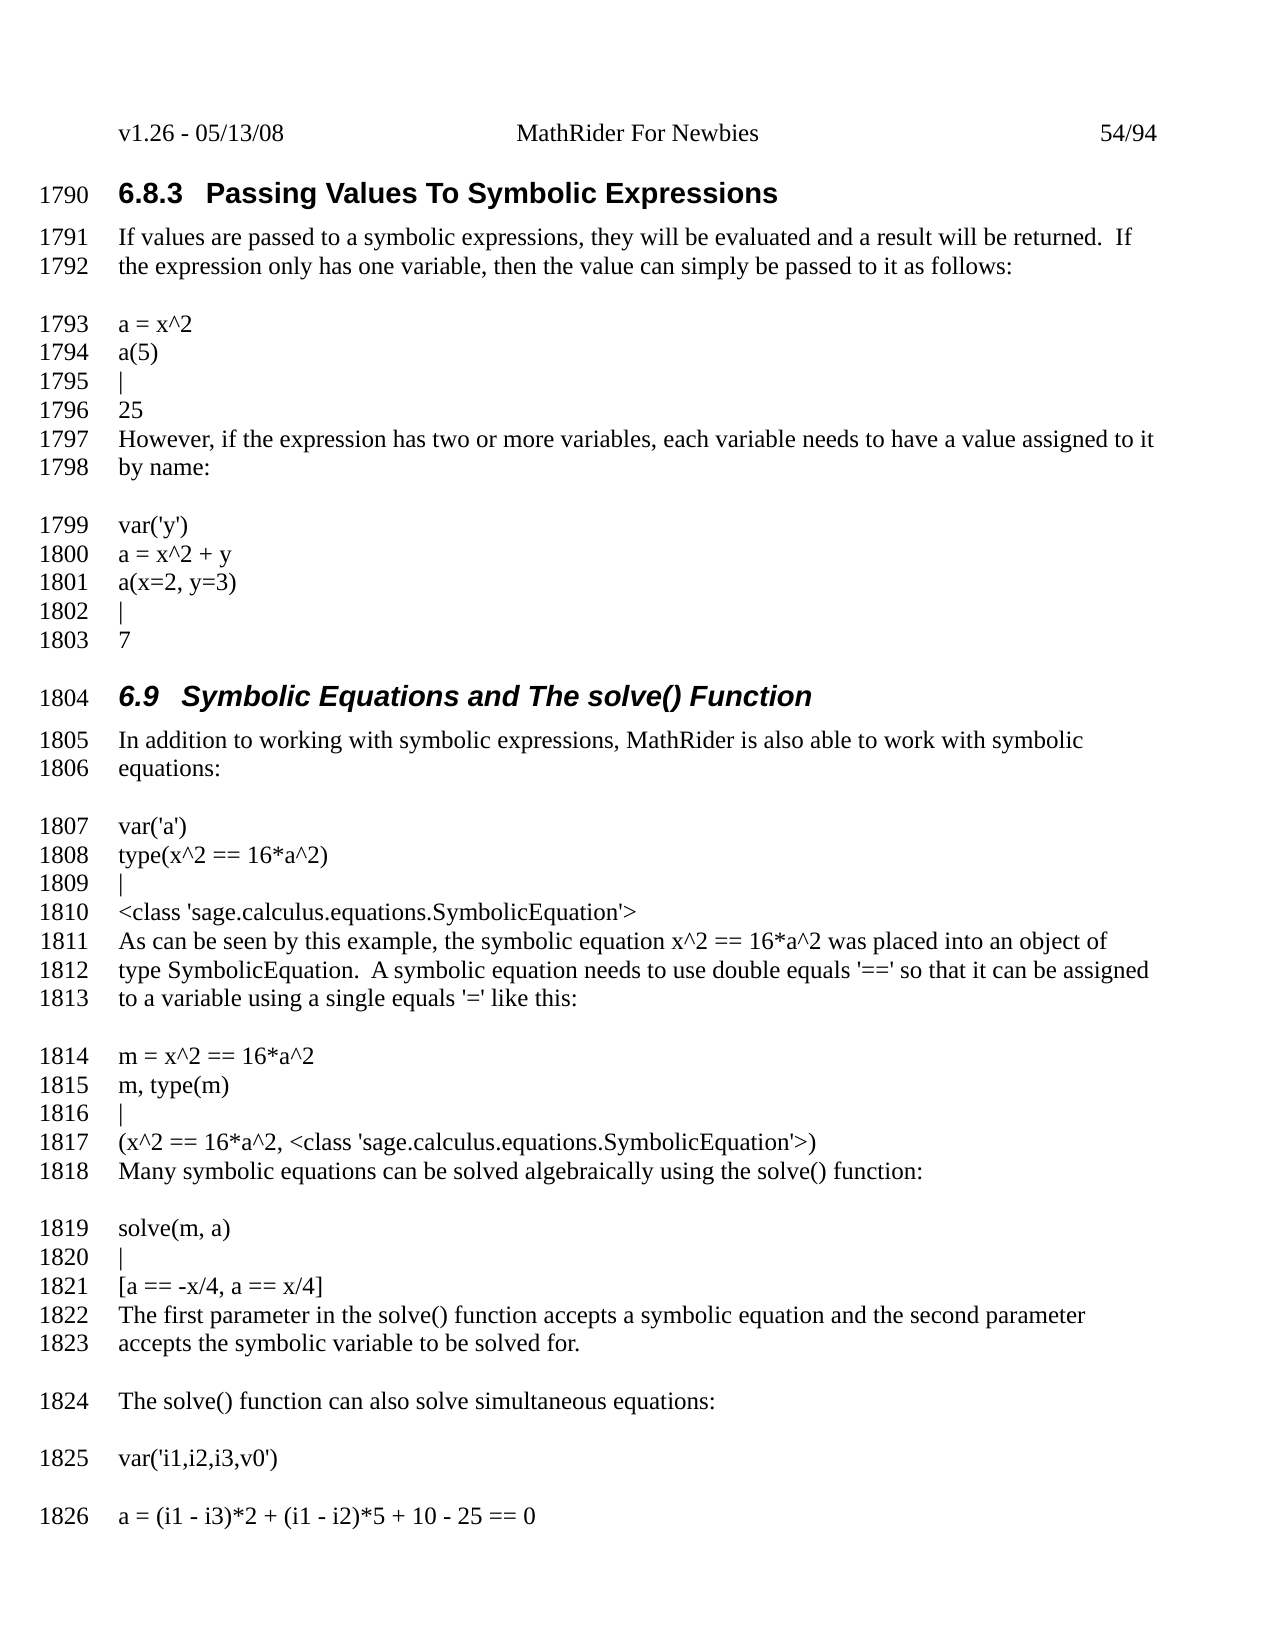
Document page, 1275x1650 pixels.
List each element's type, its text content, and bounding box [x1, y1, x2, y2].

text (x^2 == 16*a^2, <class 'sage.calculus.equations.SymbolicEquation'>) [118, 1127, 1157, 1156]
text a = (i1 - i3)*2 + (i1 - i2)*5 + 10 - 25 == 0 [118, 1501, 1157, 1530]
text However, if the expression has two or more variables, each variable needs to have a value assigned to it by name: [118, 424, 1157, 481]
text | [118, 366, 1157, 395]
text The first parameter in the solve() function accepts a symbolic equation and the second parameter accepts the symbolic variable to be solved for. [118, 1300, 1157, 1357]
text In addition to working with symbolic expressions, MathRider is also able to work with symbolic equations: [118, 725, 1157, 782]
text solve(m, a) [118, 1213, 1157, 1242]
text | [118, 596, 1157, 625]
text a(x=2, y=3) [118, 567, 1157, 596]
text a(5) [118, 337, 1157, 366]
subtitle Passing Values To Symbolic Expressions [118, 176, 1157, 210]
text 7 [118, 625, 1157, 654]
text If values are passed to a symbolic expressions, they will be evaluated and a result will be returned. If the expression only has one variable, then the value can simply be passed to it as follows: [118, 222, 1157, 280]
text type(x^2 == 16*a^2) [118, 840, 1157, 868]
text The solve() function can also solve simultaneous equations: [118, 1386, 1157, 1415]
text var('a') [118, 811, 1157, 840]
text <class 'sage.calculus.equations.SymbolicEquation'> [118, 897, 1157, 926]
text a = x^2 + y [118, 539, 1157, 567]
text a = x^2 [118, 309, 1157, 337]
text m = x^2 == 16*a^2 [118, 1041, 1157, 1070]
subtitle Symbolic Equations and The solve() Function [118, 679, 1157, 712]
text m, type(m) [118, 1070, 1157, 1098]
text var('y') [118, 510, 1157, 539]
text | [118, 1242, 1157, 1271]
text | [118, 1098, 1157, 1127]
text 25 [118, 395, 1157, 424]
text As can be seen by this example, the symbolic equation x^2 == 16*a^2 was placed into an object of type SymbolicEquation. A symbolic equation needs to use double equals '==' so that it can be assigned to a variable using a single equals '=' like this: [118, 926, 1157, 1012]
text | [118, 868, 1157, 897]
text var('i1,i2,i3,v0') [118, 1443, 1157, 1472]
text Many symbolic equations can be solved algebraically using the solve() function: [118, 1156, 1157, 1185]
text [a == -x/4, a == x/4] [118, 1271, 1157, 1300]
